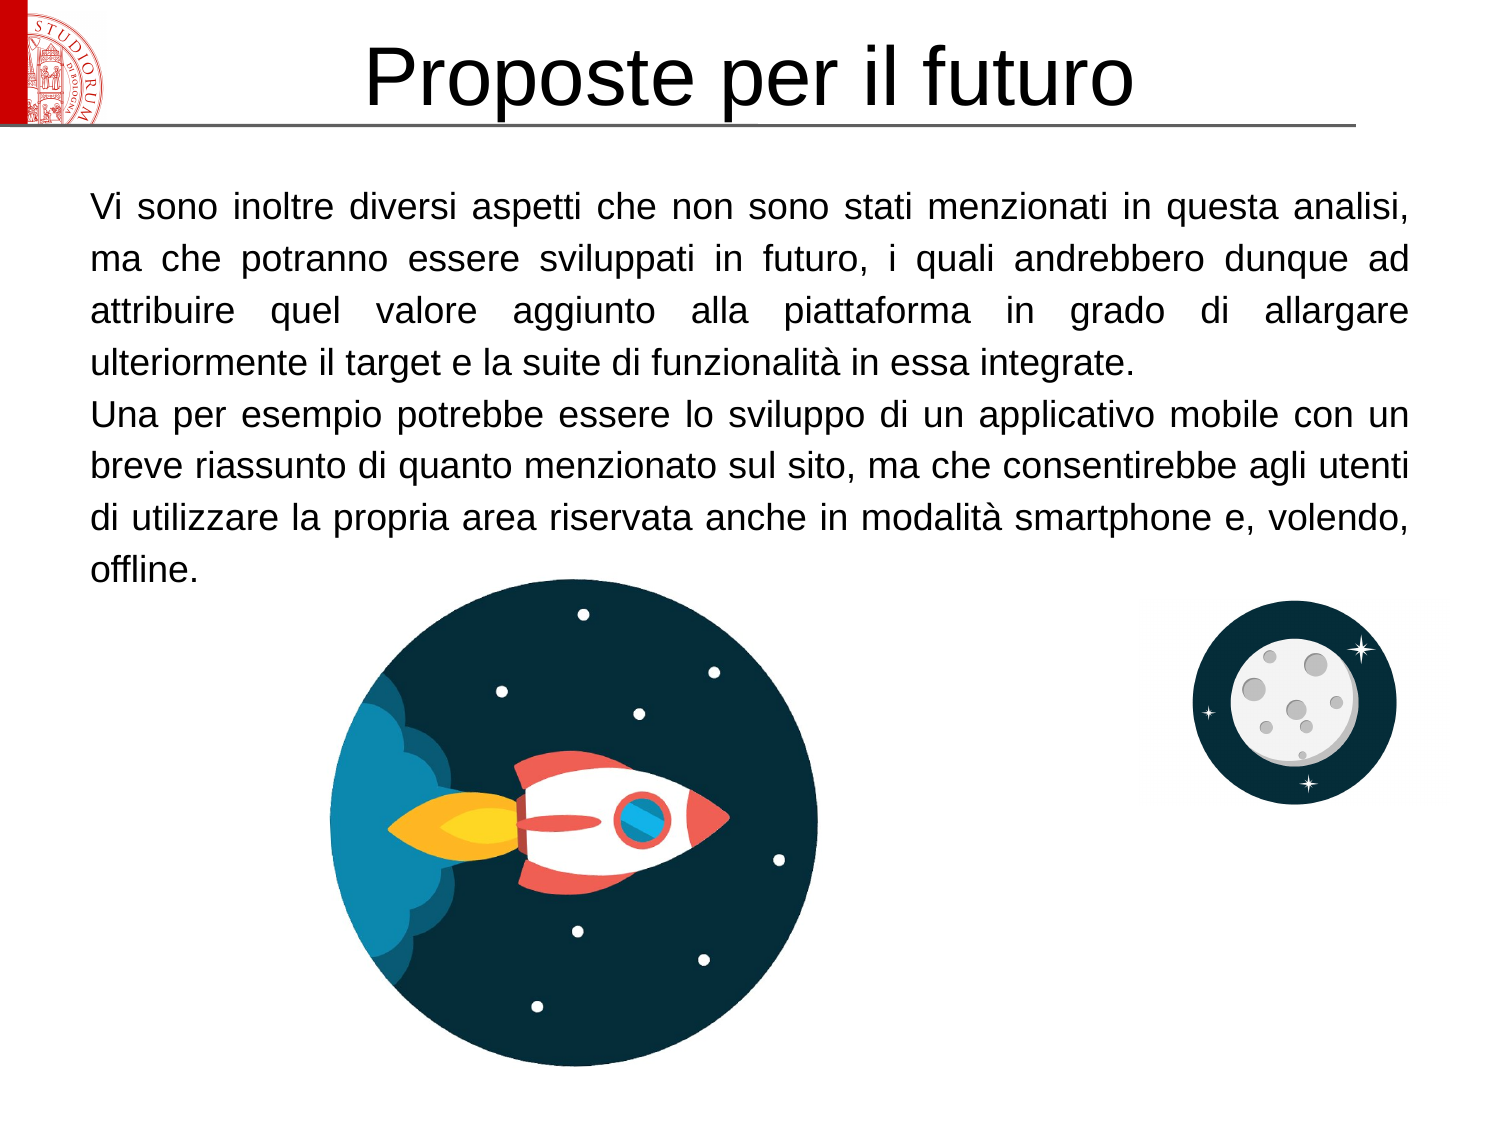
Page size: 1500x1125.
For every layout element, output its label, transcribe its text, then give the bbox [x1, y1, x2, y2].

picture [1139, 599, 1450, 806]
picture [317, 560, 830, 1083]
title Proposte per il futuro [75, 7, 1425, 114]
list Vi sono inoltre diversi aspetti che non sono stati menzionati in questa analisi, ma che potranno essere sviluppati in futuro, i quali andrebbero dunque ad attribuire quel valore aggiunto alla piattaforma in grado di allargare ulteriormente il target e la suite di funzionalità in essa integrate. Una per esempio potrebbe essere lo sviluppo di un applicativo mobile con un breve riassunto di quanto menzionato sul sito, ma che consentirebbe agli utenti di utilizzare la propria area riservata anche in modalità smartphone e, volendo, offline. [75, 160, 1425, 1005]
picture [28, 11, 107, 123]
